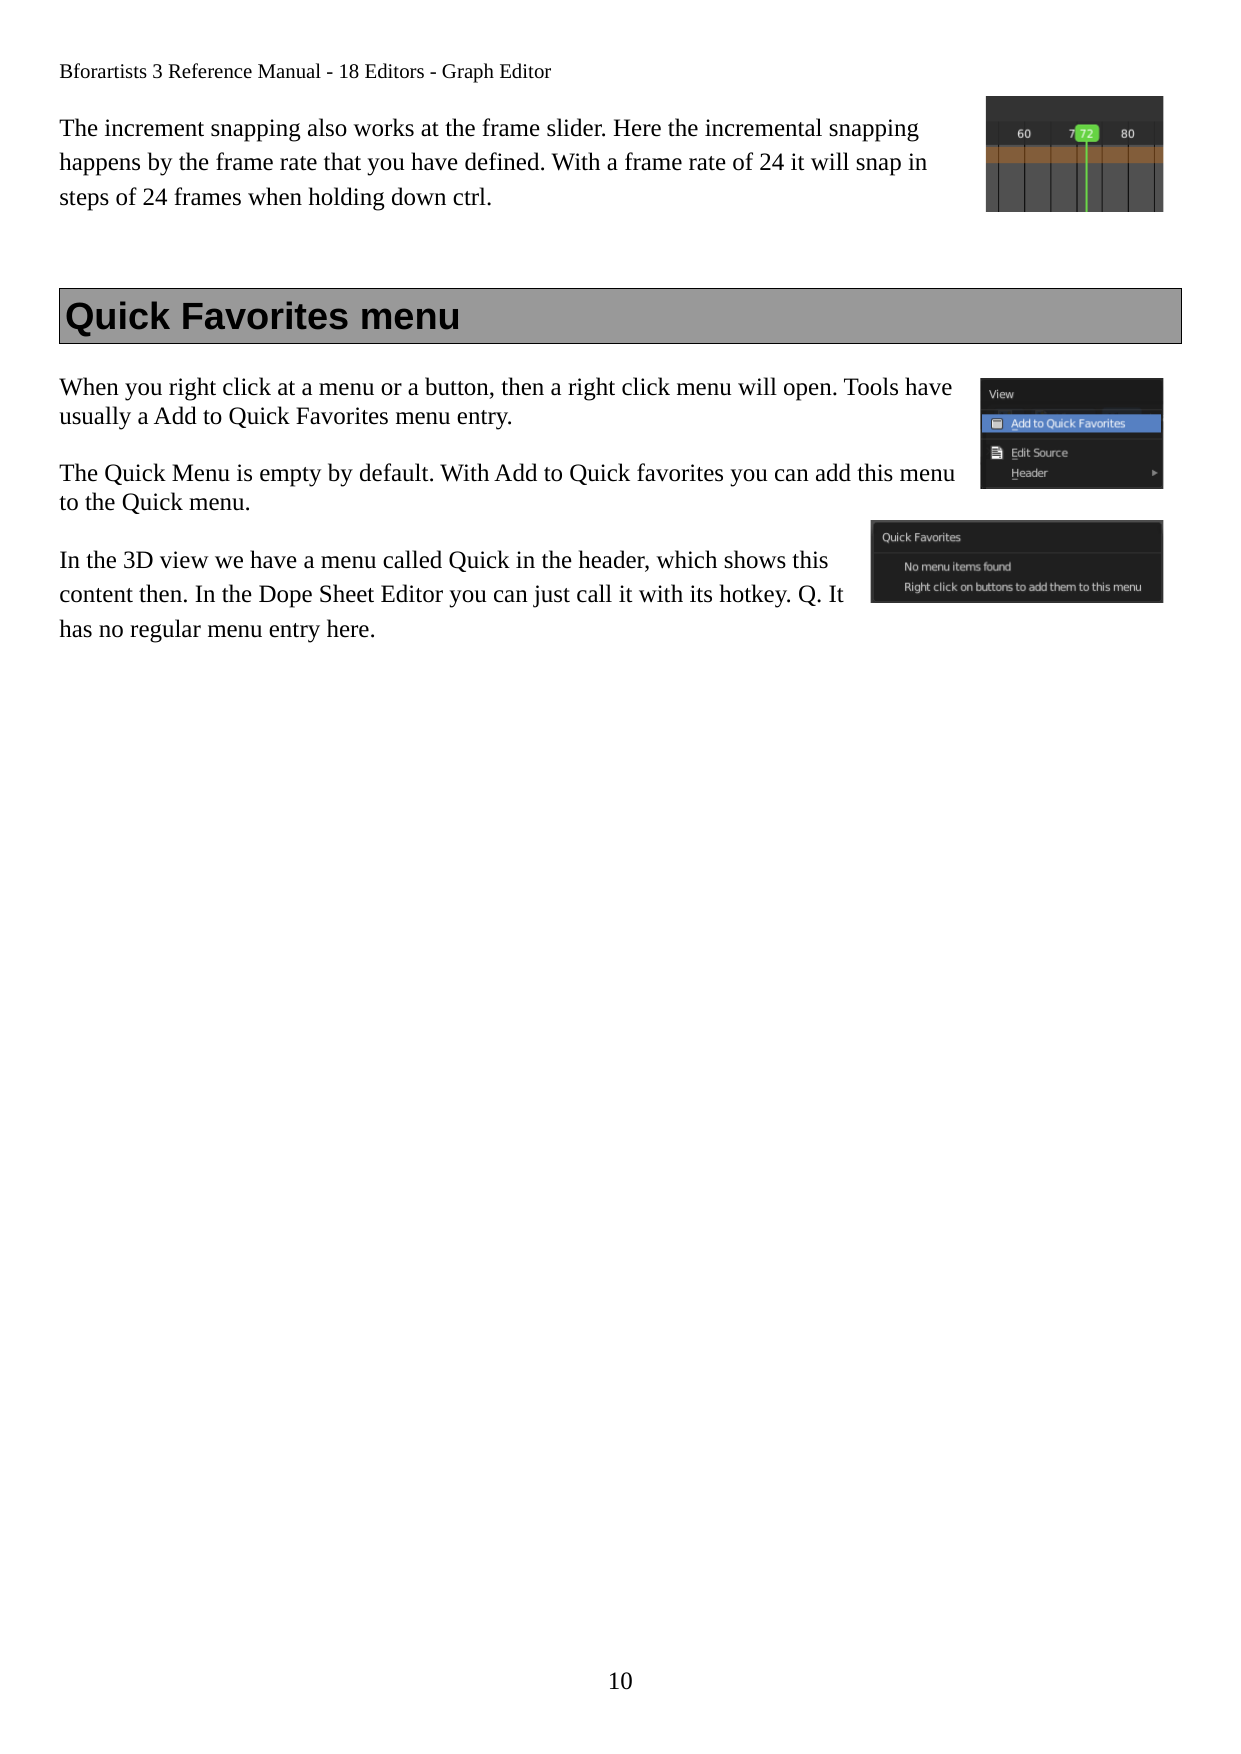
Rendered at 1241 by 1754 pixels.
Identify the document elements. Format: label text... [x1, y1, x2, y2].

text The increment snapping also works at the frame slider. Here the incremental snapping happens by the frame rate that you have defined. With a frame rate of 24 it will snap in steps of 24 frames when holding down ctrl. [59, 113, 985, 210]
text When you right click at a menu or a button, then a right click menu will open. Tools have usually a Add to Quick Favorites menu entry. [59, 372, 1181, 430]
text In the 3D view we have a menu called Quick in the header, which shows this content then. In the Dope Sheet Editor you can just call it with its hotkey. Q. It has no regular menu entry here. [59, 545, 1181, 642]
picture [870, 520, 1164, 603]
table_header Quick Favorites menu [60, 289, 1181, 343]
picture [980, 378, 1164, 489]
picture [985, 96, 1164, 212]
text The Quick Menu is empty by default. With Add to Quick favorites you can add this menu to the Quick menu. [59, 458, 1181, 516]
